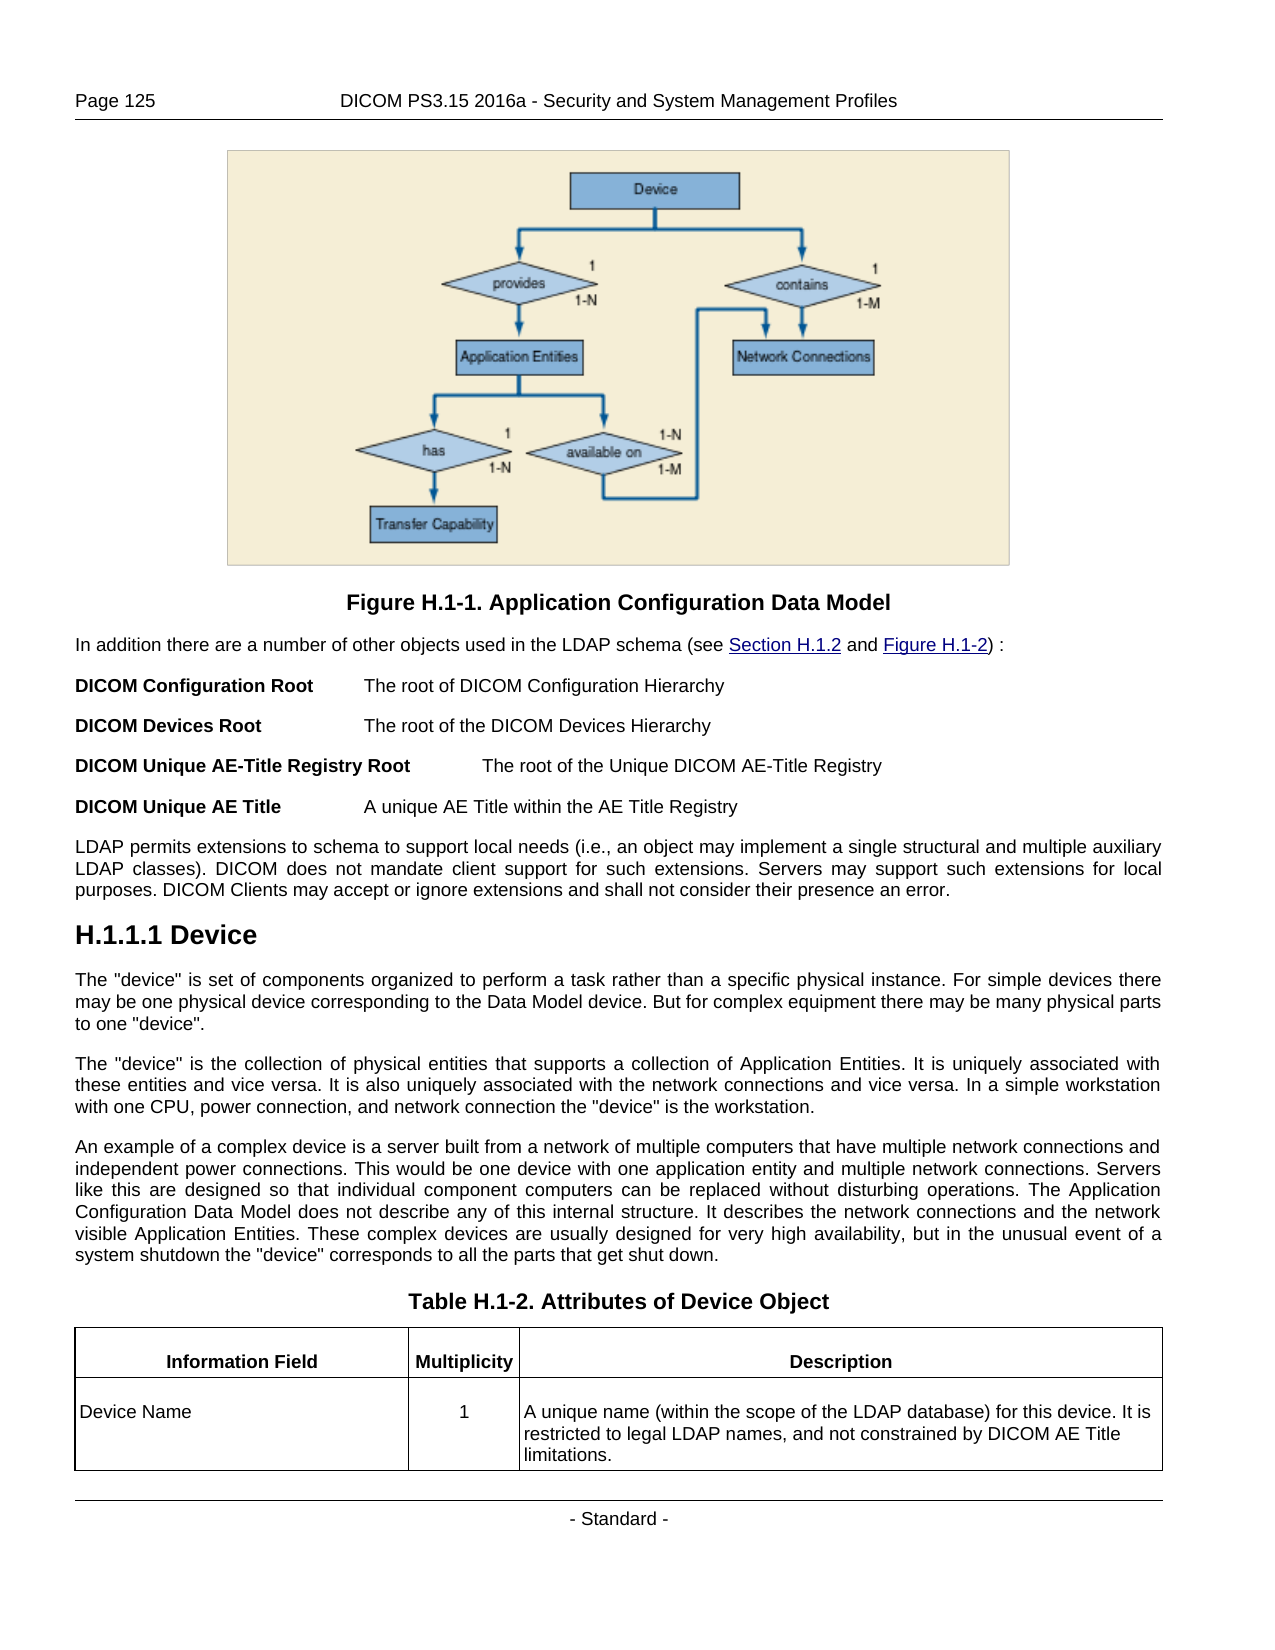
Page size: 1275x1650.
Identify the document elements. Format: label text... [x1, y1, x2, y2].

table_header Description [520, 1328, 1162, 1377]
text H.1.1.1 Device [75, 919, 1162, 950]
text Figure H.1-1. Application Configuration Data Model [75, 589, 1162, 615]
table_header Multiplicity [409, 1328, 519, 1377]
table_cell A unique name (within the scope of the LDAP database) for this device. It is restricted to legal LDAP names, and not constrained by DICOM AE Title limitations. [520, 1378, 1162, 1470]
text The "device" is set of components organized to perform a task rather than a specific physical instance. For simple devices there may be one physical device corresponding to the Data Model device. But for complex equipment there may be many physical parts to one "device". [75, 969, 1162, 1034]
table_header Information Field [76, 1328, 408, 1377]
table_cell Device Name [76, 1378, 408, 1470]
text DICOM Configuration Root The root of DICOM Configuration Hierarchy [75, 674, 1162, 696]
text DICOM Unique AE Title A unique AE Title within the AE Title Registry [75, 795, 1162, 817]
table_cell 1 [409, 1378, 519, 1470]
text Table H.1-2. Attributes of Device Object [75, 1288, 1162, 1314]
text LDAP permits extensions to schema to support local needs (i.e., an object may implement a single structural and multiple auxiliary LDAP classes). DICOM does not mandate client support for such extensions. Servers may support such extensions for local purposes. DICOM Clients may accept or ignore extensions and shall not consider their presence an error. [75, 836, 1162, 900]
picture [226, 150, 1011, 567]
text DICOM Devices Root The root of the DICOM Devices Hierarchy [75, 715, 1162, 736]
text The "device" is the collection of physical entities that supports a collection of Application Entities. It is uniquely associated with these entities and vice versa. It is also uniquely associated with the network connections and vice versa. In a simple workstation with one CPU, power connection, and network connection the "device" is the workstation. [75, 1053, 1162, 1117]
text DICOM Unique AE-Title Registry Root The root of the Unique DICOM AE-Title Registry [75, 755, 1162, 777]
text An example of a complex device is a server built from a network of multiple computers that have multiple network connections and independent power connections. This would be one device with one application entity and multiple network connections. Servers like this are designed so that individual component computers can be replaced without disturbing operations. The Application Configuration Data Model does not describe any of this internal structure. It describes the network connections and the network visible Application Entities. These complex devices are usually designed for very high availability, but in the unusual event of a system shutdown the "device" corresponds to all the parts that get shut down. [75, 1136, 1162, 1265]
text In addition there are a number of other objects used in the LDAP schema (see Section H.1.2 and Figure H.1-2) : [75, 634, 1162, 656]
